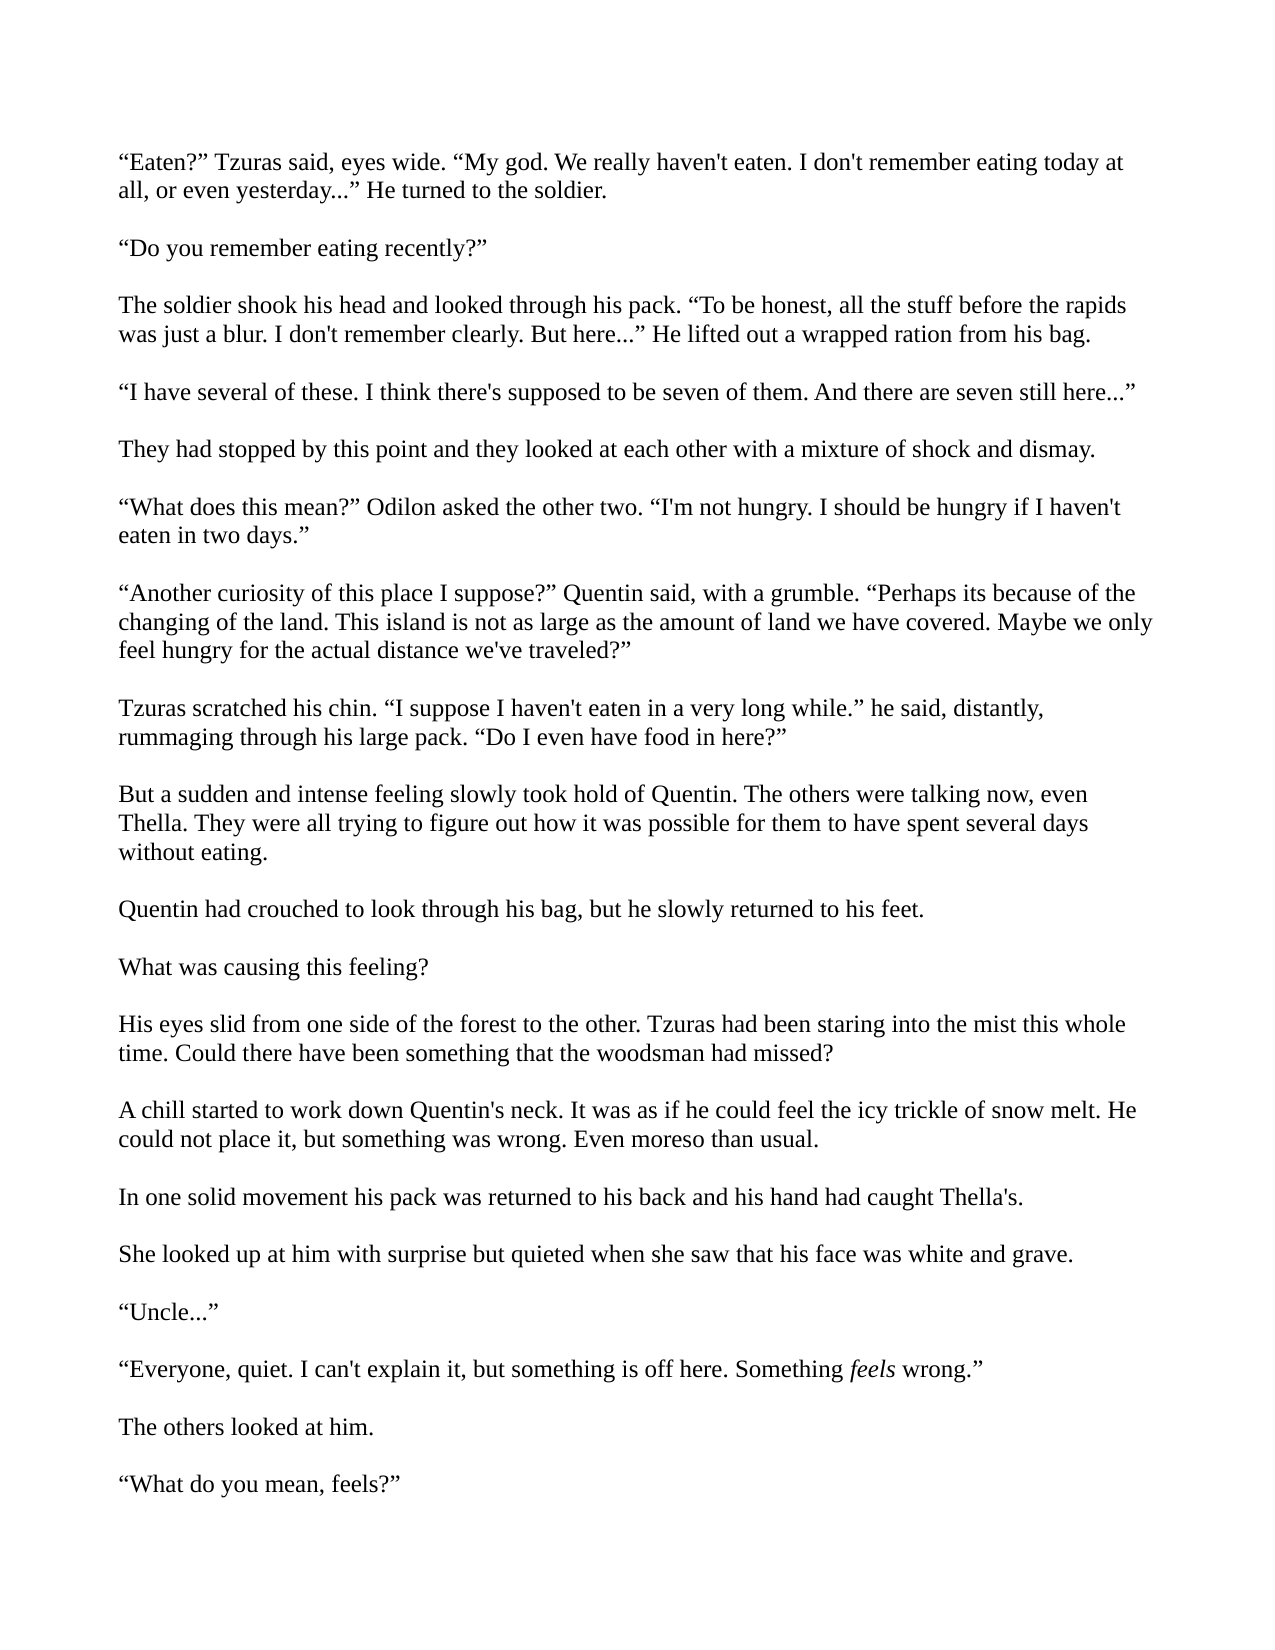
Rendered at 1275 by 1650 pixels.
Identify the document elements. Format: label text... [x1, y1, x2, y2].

text “Uncle...” [118, 1297, 1157, 1326]
text “Everyone, quiet. I can't explain it, but something is off here. Something feels wrong.” [118, 1354, 1157, 1383]
text “What does this mean?” Odilon asked the other two. “I'm not hungry. I should be hungry if I haven't eaten in two days.” [118, 492, 1157, 549]
text The soldier shook his head and looked through his pack. “To be honest, all the stuff before the rapids was just a blur. I don't remember clearly. But here...” He lifted out a wrapped ration from his bag. [118, 291, 1157, 348]
text Tzuras scratched his chin. “I suppose I haven't eaten in a very long while.” he said, distantly, rummaging through his large pack. “Do I even have food in here?” [118, 693, 1157, 751]
text She looked up at him with surprise but quieted when she saw that his face was white and grave. [118, 1239, 1157, 1268]
text In one solid movement his pack was returned to his back and his hand had caught Thella's. [118, 1182, 1157, 1211]
text “I have several of these. I think there's supposed to be seven of them. And there are seven still here...” [118, 377, 1157, 406]
text What was causing this feeling? [118, 952, 1157, 981]
text “Eaten?” Tzuras said, eyes wide. “My god. We really haven't eaten. I don't remember eating today at all, or even yesterday...” He turned to the soldier. [118, 147, 1157, 204]
text “Do you remember eating recently?” [118, 233, 1157, 262]
text Quentin had crouched to look through his bag, but he slowly returned to his feet. [118, 894, 1157, 923]
text “Another curiosity of this place I suppose?” Quentin said, with a grumble. “Perhaps its because of the changing of the land. This island is not as large as the amount of land we have covered. Maybe we only feel hungry for the actual distance we've traveled?” [118, 578, 1157, 664]
text They had stopped by this point and they looked at each other with a mixture of shock and dismay. [118, 434, 1157, 463]
text But a sudden and intense feeling slowly took hold of Quentin. The others were talking now, even Thella. They were all trying to figure out how it was possible for them to have spent several days without eating. [118, 779, 1157, 866]
text His eyes slid from one side of the forest to the other. Tzuras had been staring into the mist this whole time. Could there have been something that the woodsman had missed? [118, 1009, 1157, 1067]
text “What do you mean, feels?” [118, 1469, 1157, 1498]
text The others looked at him. [118, 1412, 1157, 1441]
text A chill started to work down Quentin's neck. It was as if he could feel the icy trickle of snow melt. He could not place it, but something was wrong. Even moreso than usual. [118, 1096, 1157, 1153]
